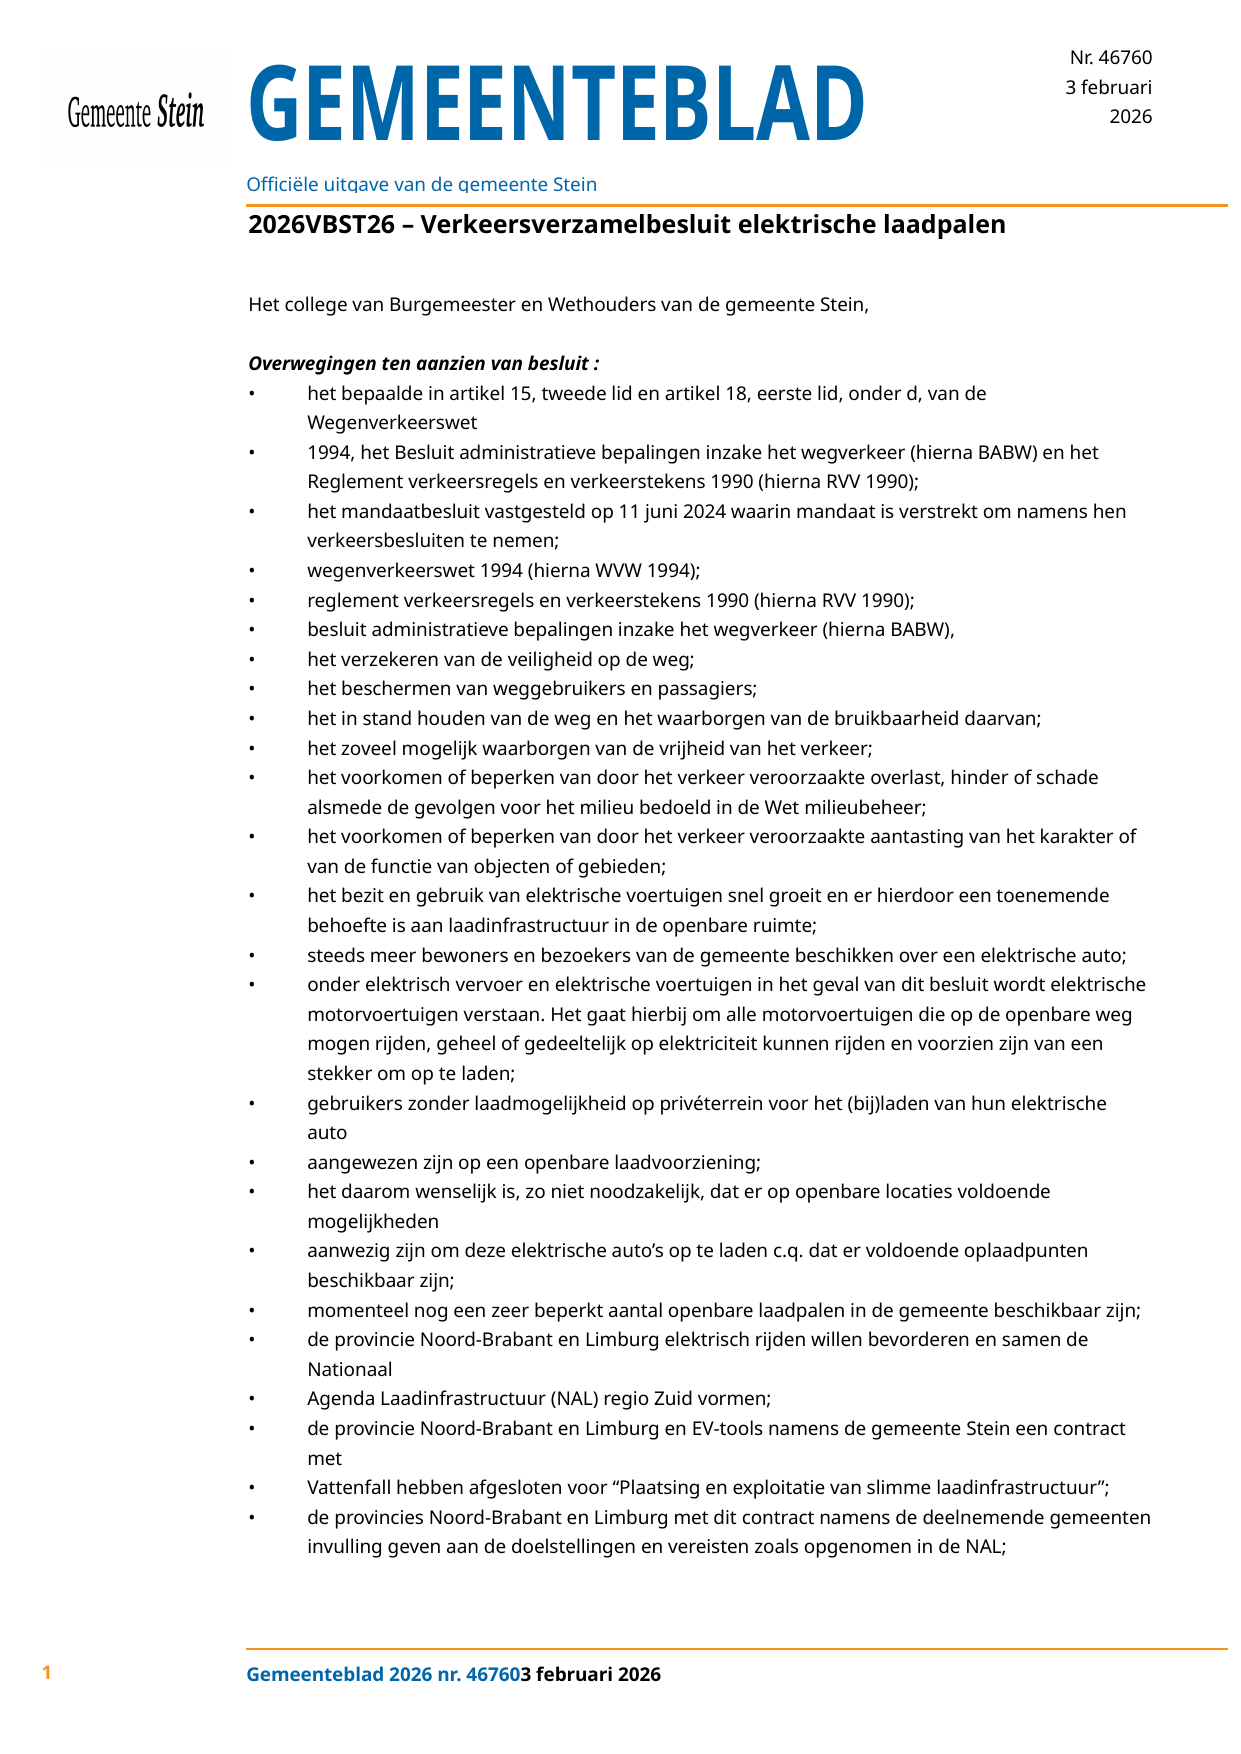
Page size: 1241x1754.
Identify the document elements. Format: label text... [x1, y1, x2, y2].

list gebruikers zonder laadmogelijkheid op privéterrein voor het (bij)laden van hun elektrische auto [248, 1090, 1152, 1145]
text 2026VBST26 – Verkeersverzamelbesluit elektrische laadpalen [248, 207, 1152, 241]
list steeds meer bewoners en bezoekers van de gemeente beschikken over een elektrische auto; [248, 942, 1152, 968]
text Overwegingen ten aanzien van besluit : [248, 350, 1152, 376]
list de provincie Noord-Brabant en Limburg elektrisch rijden willen bevorderen en samen de Nationaal [248, 1326, 1152, 1382]
list het beschermen van weggebruikers en passagiers; [248, 676, 1152, 701]
list de provincies Noord-Brabant en Limburg met dit contract namens de deelnemende gemeenten invulling geven aan de doelstellingen en vereisten zoals opgenomen in de NAL; [248, 1504, 1152, 1559]
list het bezit en gebruik van elektrische voertuigen snel groeit en er hierdoor een toenemende behoefte is aan laadinfrastructuur in de openbare ruimte; [248, 883, 1152, 938]
list 1994, het Besluit administratieve bepalingen inzake het wegverkeer (hierna BABW) en het Reglement verkeersregels en verkeerstekens 1990 (hierna RVV 1990); [248, 439, 1152, 494]
list Agenda Laadinfrastructuur (NAL) regio Zuid vormen; [248, 1386, 1152, 1411]
list reglement verkeersregels en verkeerstekens 1990 (hierna RVV 1990); [248, 587, 1152, 613]
list het daarom wenselijk is, zo niet noodzakelijk, dat er op openbare locaties voldoende mogelijkheden [248, 1178, 1152, 1234]
list de provincie Noord-Brabant en Limburg en EV-tools namens de gemeente Stein een contract met [248, 1415, 1152, 1471]
list het bepaalde in artikel 15, tweede lid en artikel 18, eerste lid, onder d, van de Wegenverkeerswet [248, 380, 1152, 435]
list besluit administratieve bepalingen inzake het wegverkeer (hierna BABW), [248, 616, 1152, 642]
list momenteel nog een zeer beperkt aantal openbare laadpalen in de gemeente beschikbaar zijn; [248, 1297, 1152, 1323]
list het voorkomen of beperken van door het verkeer veroorzaakte aantasting van het karakter of van de functie van objecten of gebieden; [248, 823, 1152, 879]
list het mandaatbesluit vastgesteld op 11 juni 2024 waarin mandaat is verstrekt om namens hen verkeersbesluiten te nemen; [248, 498, 1152, 553]
list aanwezig zijn om deze elektrische auto’s op te laden c.q. dat er voldoende oplaadpunten beschikbaar zijn; [248, 1238, 1152, 1293]
list wegenverkeerswet 1994 (hierna WVW 1994); [248, 557, 1152, 583]
list aangewezen zijn op een openbare laadvoorziening; [248, 1149, 1152, 1175]
picture [41, 47, 231, 172]
list het voorkomen of beperken van door het verkeer veroorzaakte overlast, hinder of schade alsmede de gevolgen voor het milieu bedoeld in de Wet milieubeheer; [248, 764, 1152, 820]
list Vattenfall hebben afgesloten voor “Plaatsing en exploitatie van slimme laadinfrastructuur”; [248, 1474, 1152, 1500]
list het verzekeren van de veiligheid op de weg; [248, 646, 1152, 672]
list het in stand houden van de weg en het waarborgen van de bruikbaarheid daarvan; [248, 705, 1152, 731]
list onder elektrisch vervoer en elektrische voertuigen in het geval van dit besluit wordt elektrische motorvoertuigen verstaan. Het gaat hierbij om alle motorvoertuigen die op de openbare weg mogen rijden, geheel of gedeeltelijk op elektriciteit kunnen rijden en voorzien zijn van een stekker om op te laden; [248, 971, 1152, 1086]
text Het college van Burgemeester en Wethouders van de gemeente Stein, [248, 291, 1152, 317]
list het zoveel mogelijk waarborgen van de vrijheid van het verkeer; [248, 735, 1152, 761]
